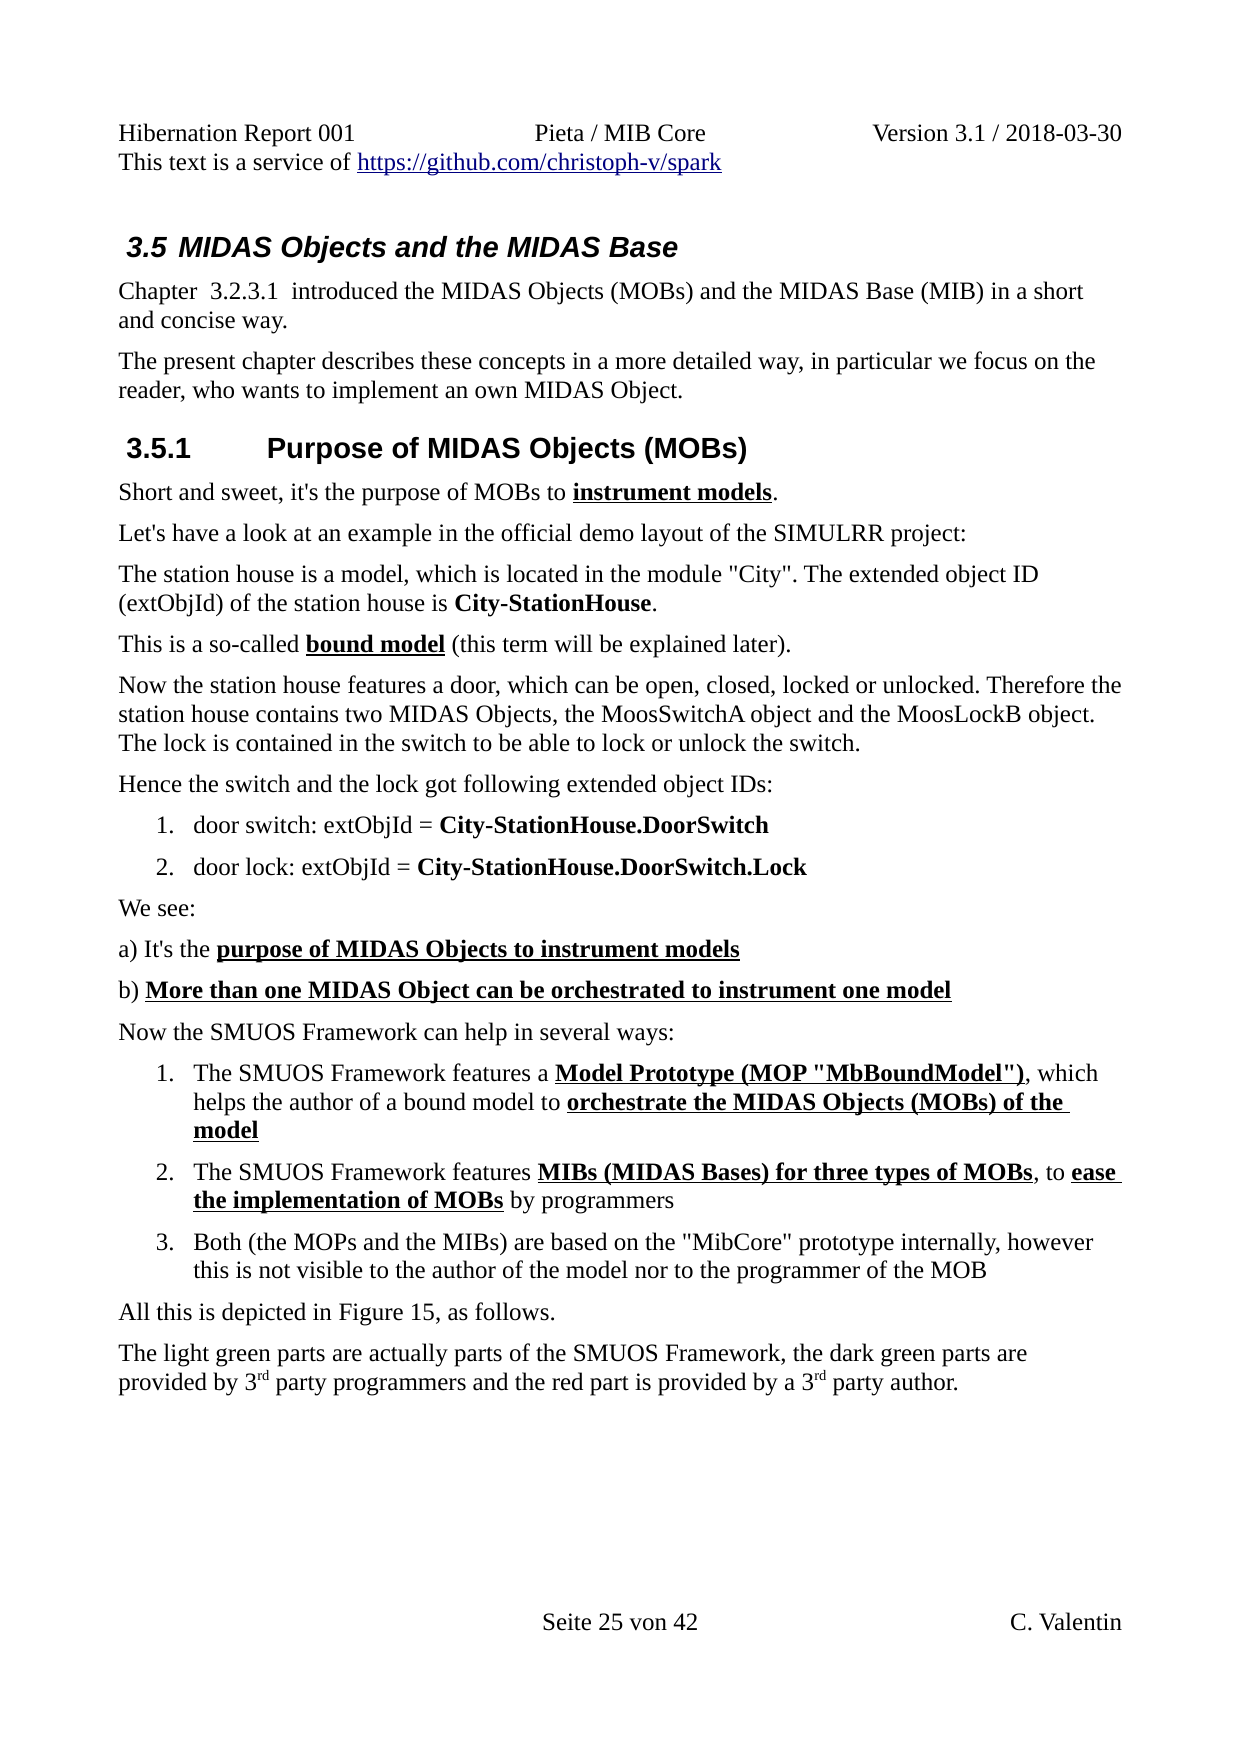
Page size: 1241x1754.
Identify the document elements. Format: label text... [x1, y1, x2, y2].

list door switch: extObjId = City-StationHouse.DoorSwitch [156, 811, 1122, 839]
text The light green parts are actually parts of the SMUOS Framework, the dark green parts are provided by 3rd party programmers and the red part is provided by a 3rd party author. [118, 1338, 1122, 1396]
text Hence the switch and the lock got following extended object IDs: [118, 769, 1122, 798]
text The station house is a model, which is located in the module "City". The extended object ID (extObjId) of the station house is City-StationHouse. [118, 559, 1122, 617]
list Chapter 3.2.3.1 introduced the MIDAS Objects (MOBs) and the MIDAS Base (MIB) in a short and concise way. [81, 276, 1122, 334]
list Both (the MOPs and the MIBs) are based on the "MibCore" prototype internally, however this is not visible to the author of the model nor to the programmer of the MOB [156, 1227, 1122, 1284]
text This is a so-called bound model (this term will be explained later). [118, 629, 1122, 658]
text All this is depicted in Figure 15, as follows. [118, 1297, 1122, 1326]
text b) More than one MIDAS Object can be orchestrated to instrument one model [118, 976, 1122, 1004]
subtitle Purpose of MIDAS Objects (MOBs) [118, 431, 1122, 464]
list The present chapter describes these concepts in a more detailed way, in particular we focus on the reader, who wants to implement an own MIDAS Object. [81, 346, 1122, 404]
text a) It's the purpose of MIDAS Objects to instrument models [118, 934, 1122, 963]
text Now the station house features a door, which can be open, closed, locked or unlocked. Therefore the station house contains two MIDAS Objects, the MoosSwitchA object and the MoosLockB object. The lock is contained in the switch to be able to lock or unlock the switch. [118, 671, 1122, 757]
text Short and sweet, it's the purpose of MOBs to instrument models. [118, 477, 1122, 506]
text Let's have a look at an example in the official demo layout of the SIMULRR project: [118, 518, 1122, 547]
text Now the SMUOS Framework can help in several ways: [118, 1017, 1122, 1046]
list The SMUOS Framework features MIBs (MIDAS Bases) for three types of MOBs, to ease the implementation of MOBs by programmers [156, 1157, 1122, 1214]
subtitle MIDAS Objects and the MIDAS Base [118, 230, 1122, 264]
list The SMUOS Framework features a Model Prototype (MOP "MbBoundModel"), which helps the author of a bound model to orchestrate the MIDAS Objects (MOBs) of the model [156, 1058, 1122, 1144]
list door lock: extObjId = City-StationHouse.DoorSwitch.Lock [156, 852, 1122, 881]
text We see: [118, 893, 1122, 922]
